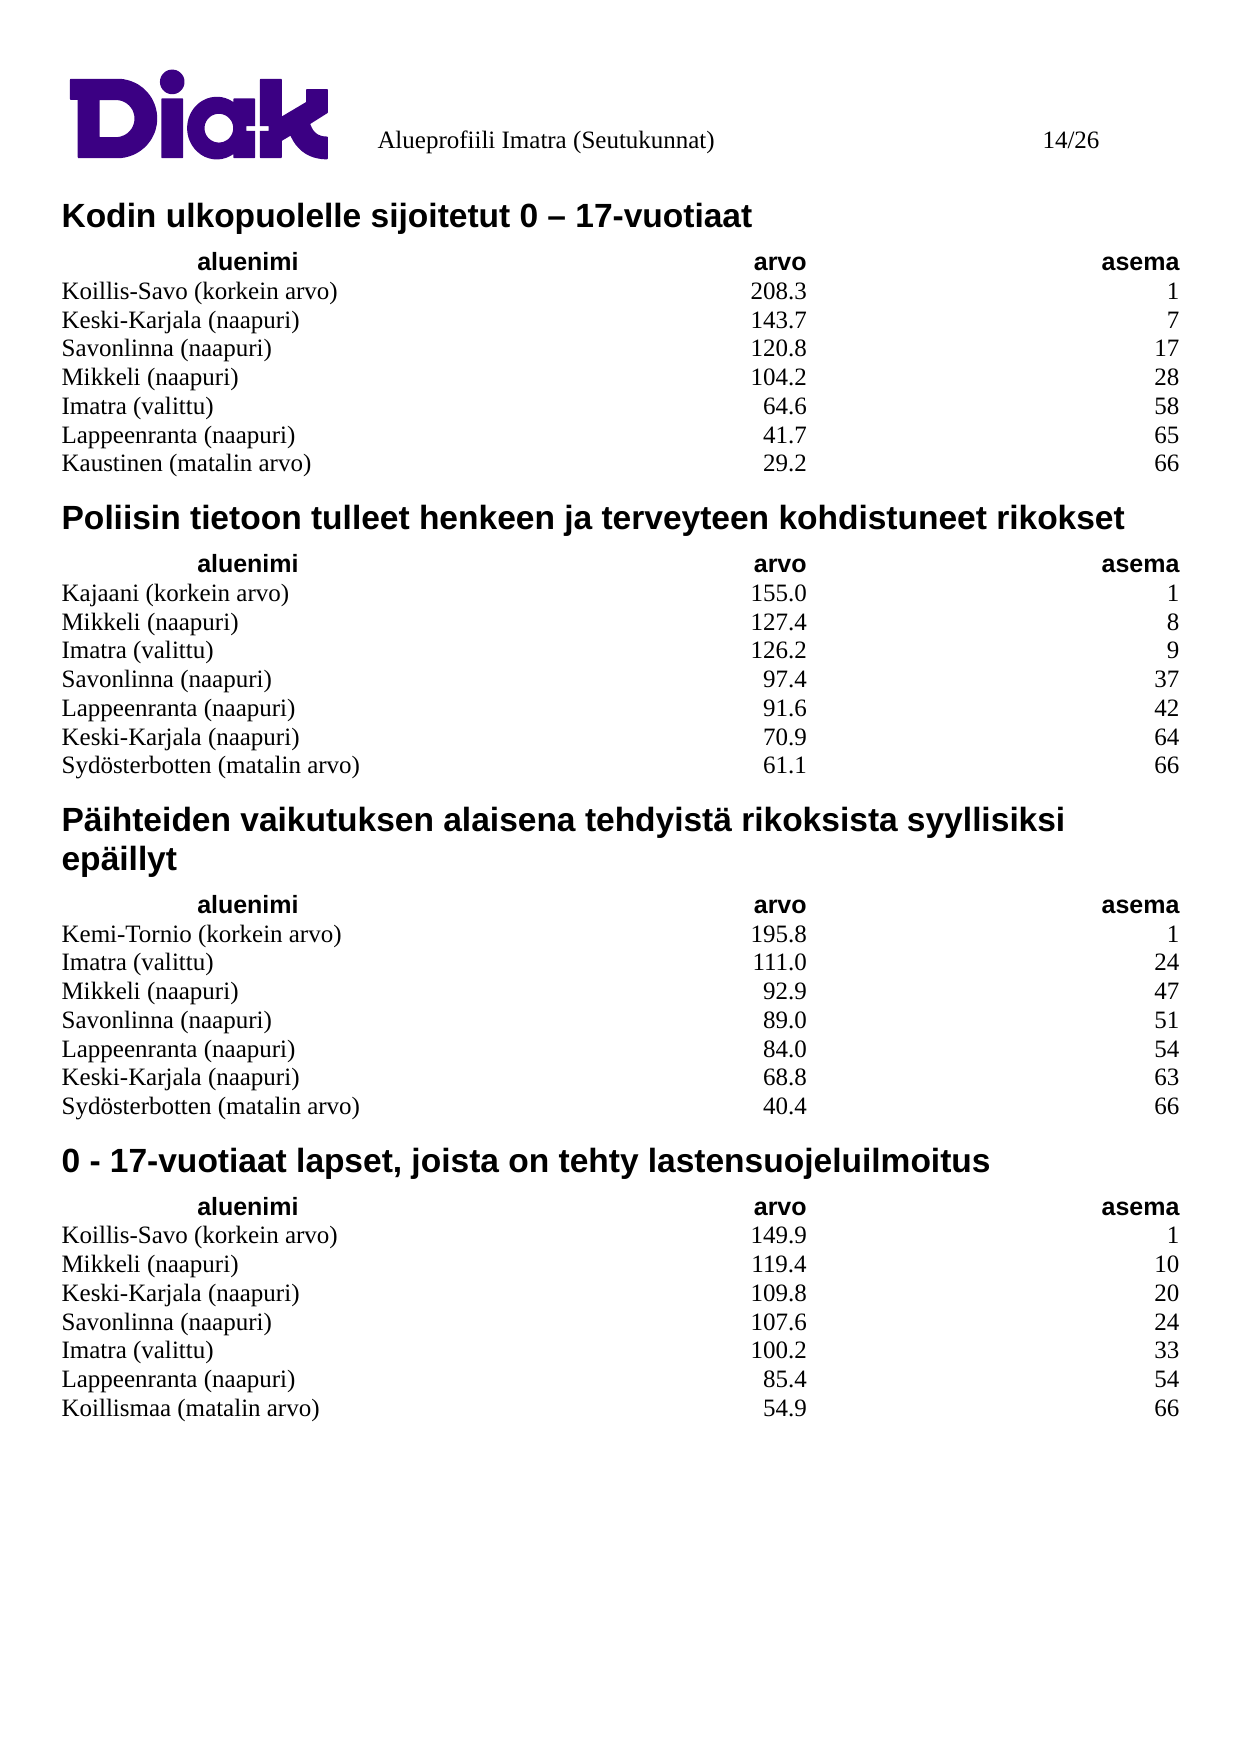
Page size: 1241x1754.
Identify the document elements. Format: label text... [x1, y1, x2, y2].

table_cell 84.0 [434, 1034, 806, 1062]
table_cell 92.9 [434, 976, 806, 1005]
table_cell 47 [806, 976, 1179, 1005]
subtitle Poliisin tietoon tulleet henkeen ja terveyteen kohdistuneet rikokset [61, 498, 1179, 537]
table_header aluenimi [61, 1192, 434, 1221]
table_cell 20 [806, 1278, 1179, 1307]
table_cell 104.2 [434, 362, 806, 391]
table_cell Mikkeli (naapuri) [61, 607, 434, 636]
table_cell 51 [806, 1005, 1179, 1034]
table_cell 111.0 [434, 948, 806, 976]
table_header arvo [434, 549, 806, 578]
table_cell 37 [806, 664, 1179, 693]
table_cell 119.4 [434, 1249, 806, 1278]
table_cell Imatra (valittu) [61, 636, 434, 664]
table_cell 66 [806, 1393, 1179, 1422]
table_header asema [806, 247, 1179, 276]
table_cell 89.0 [434, 1005, 806, 1034]
table_cell 41.7 [434, 420, 806, 448]
table_cell Lappeenranta (naapuri) [61, 693, 434, 722]
table_cell 28 [806, 362, 1179, 391]
table_header arvo [434, 1192, 806, 1221]
table_cell Sydösterbotten (matalin arvo) [61, 1091, 434, 1120]
table_cell 17 [806, 334, 1179, 362]
table_cell 29.2 [434, 449, 806, 477]
subtitle Päihteiden vaikutuksen alaisena tehdyistä rikoksista syyllisiksi epäillyt [61, 800, 1179, 877]
table_header asema [806, 890, 1179, 919]
table_cell 208.3 [434, 276, 806, 305]
table_cell Mikkeli (naapuri) [61, 976, 434, 1005]
table_cell 195.8 [434, 919, 806, 947]
table_cell Imatra (valittu) [61, 948, 434, 976]
table_cell 155.0 [434, 578, 806, 607]
table_cell 42 [806, 693, 1179, 722]
table_cell 66 [806, 449, 1179, 477]
table_cell 33 [806, 1336, 1179, 1364]
table_cell 143.7 [434, 305, 806, 333]
table_cell 24 [806, 948, 1179, 976]
table_cell 10 [806, 1249, 1179, 1278]
table_cell 107.6 [434, 1307, 806, 1336]
table_cell 65 [806, 420, 1179, 448]
table_cell 64.6 [434, 391, 806, 420]
table_cell Imatra (valittu) [61, 391, 434, 420]
table_cell Kajaani (korkein arvo) [61, 578, 434, 607]
table_cell Kaustinen (matalin arvo) [61, 449, 434, 477]
table_cell Lappeenranta (naapuri) [61, 1034, 434, 1062]
table_cell Lappeenranta (naapuri) [61, 1364, 434, 1393]
table_cell Koillismaa (matalin arvo) [61, 1393, 434, 1422]
table_cell Lappeenranta (naapuri) [61, 420, 434, 448]
table_cell 149.9 [434, 1221, 806, 1249]
table_cell 54 [806, 1364, 1179, 1393]
table_cell 126.2 [434, 636, 806, 664]
table_cell Keski-Karjala (naapuri) [61, 722, 434, 751]
table_cell Keski-Karjala (naapuri) [61, 1278, 434, 1307]
table_cell 91.6 [434, 693, 806, 722]
table_header aluenimi [61, 247, 434, 276]
table_cell 120.8 [434, 334, 806, 362]
table_cell Kemi-Tornio (korkein arvo) [61, 919, 434, 947]
table_cell 1 [806, 578, 1179, 607]
table_cell Savonlinna (naapuri) [61, 1307, 434, 1336]
table_cell 24 [806, 1307, 1179, 1336]
table_cell 58 [806, 391, 1179, 420]
subtitle Kodin ulkopuolelle sijoitetut 0 – 17-vuotiaat [61, 196, 1179, 235]
table_cell 61.1 [434, 751, 806, 779]
table_cell Koillis-Savo (korkein arvo) [61, 1221, 434, 1249]
table_cell Savonlinna (naapuri) [61, 664, 434, 693]
table_cell Mikkeli (naapuri) [61, 1249, 434, 1278]
table_header arvo [434, 247, 806, 276]
table_cell 100.2 [434, 1336, 806, 1364]
table_cell 54 [806, 1034, 1179, 1062]
table_cell Sydösterbotten (matalin arvo) [61, 751, 434, 779]
table_cell 109.8 [434, 1278, 806, 1307]
table_cell 70.9 [434, 722, 806, 751]
table_cell 97.4 [434, 664, 806, 693]
table_cell 63 [806, 1063, 1179, 1091]
table_cell Savonlinna (naapuri) [61, 334, 434, 362]
table_cell Koillis-Savo (korkein arvo) [61, 276, 434, 305]
subtitle 0 - 17-vuotiaat lapset, joista on tehty lastensuojeluilmoitus [61, 1141, 1179, 1179]
table_cell Savonlinna (naapuri) [61, 1005, 434, 1034]
table_cell 1 [806, 276, 1179, 305]
table_cell 68.8 [434, 1063, 806, 1091]
table_cell 40.4 [434, 1091, 806, 1120]
table_cell 8 [806, 607, 1179, 636]
table_cell Imatra (valittu) [61, 1336, 434, 1364]
table_header asema [806, 549, 1179, 578]
table_cell 66 [806, 1091, 1179, 1120]
table_cell 64 [806, 722, 1179, 751]
table_cell 9 [806, 636, 1179, 664]
table_cell 127.4 [434, 607, 806, 636]
table_cell 66 [806, 751, 1179, 779]
table_cell 7 [806, 305, 1179, 333]
table_header arvo [434, 890, 806, 919]
table_header aluenimi [61, 890, 434, 919]
table_cell 1 [806, 1221, 1179, 1249]
table_cell 85.4 [434, 1364, 806, 1393]
table_cell Keski-Karjala (naapuri) [61, 1063, 434, 1091]
table_cell 1 [806, 919, 1179, 947]
table_header asema [806, 1192, 1179, 1221]
table_cell 54.9 [434, 1393, 806, 1422]
table_cell Keski-Karjala (naapuri) [61, 305, 434, 333]
table_cell Mikkeli (naapuri) [61, 362, 434, 391]
table_header aluenimi [61, 549, 434, 578]
